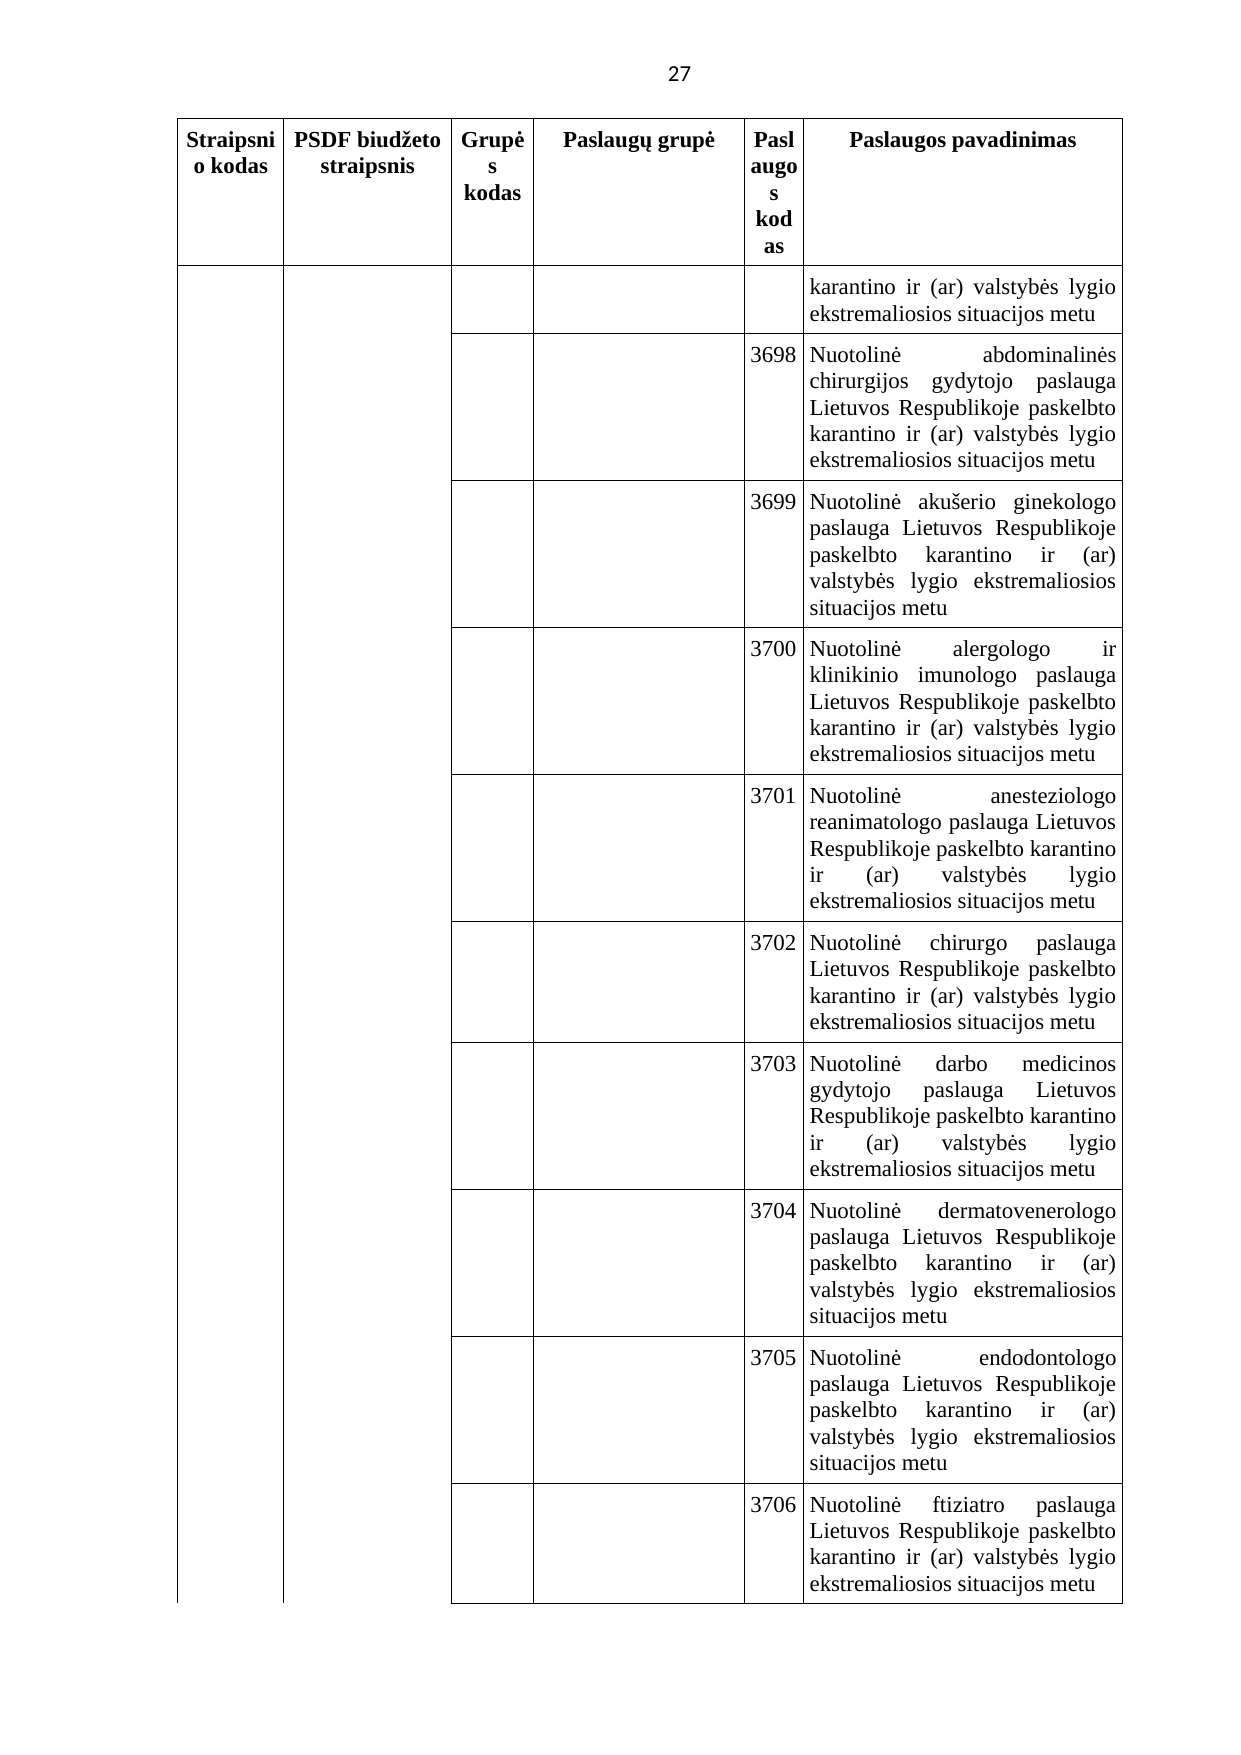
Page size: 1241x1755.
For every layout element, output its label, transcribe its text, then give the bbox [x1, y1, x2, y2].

table_cell [284, 266, 451, 333]
table_cell [284, 1042, 451, 1188]
table_cell Nuotolinė chirurgo paslauga Lietuvos Respublikoje paskelbto karantino ir (ar) valstybės lygio ekstremaliosios situacijos metu [804, 922, 1122, 1042]
table_cell Nuotolinė darbo medicinos gydytojo paslauga Lietuvos Respublikoje paskelbto karantino ir (ar) valstybės lygio ekstremaliosios situacijos metu [804, 1043, 1122, 1188]
table_cell Nuotolinė alergologo ir klinikinio imunologo paslauga Lietuvos Respublikoje paskelbto karantino ir (ar) valstybės lygio ekstremaliosios situacijos metu [804, 628, 1122, 774]
table_cell Nuotolinė abdominalinės chirurgijos gydytojo paslauga Lietuvos Respublikoje paskelbto karantino ir (ar) valstybės lygio ekstremaliosios situacijos metu [804, 334, 1122, 480]
table_header Straipsnio kodas [178, 119, 283, 265]
table_cell [178, 1189, 283, 1336]
table_header Grupės kodas [452, 119, 533, 265]
table_cell [284, 480, 451, 627]
table_cell karantino ir (ar) valstybės lygio ekstremaliosios situacijos metu [804, 266, 1122, 333]
table_cell [178, 921, 283, 1042]
table_cell [452, 334, 533, 480]
table_cell [284, 774, 451, 921]
table_cell [284, 1189, 451, 1336]
table_cell [178, 266, 283, 333]
table_cell Nuotolinė akušerio ginekologo paslauga Lietuvos Respublikoje paskelbto karantino ir (ar) valstybės lygio ekstremaliosios situacijos metu [804, 481, 1122, 627]
table_cell Nuotolinė anesteziologo reanimatologo paslauga Lietuvos Respublikoje paskelbto karantino ir (ar) valstybės lygio ekstremaliosios situacijos metu [804, 775, 1122, 921]
table_cell Nuotolinė ftiziatro paslauga Lietuvos Respublikoje paskelbto karantino ir (ar) valstybės lygio ekstremaliosios situacijos metu [804, 1484, 1122, 1603]
table_cell [534, 775, 744, 921]
table_cell [745, 266, 803, 333]
table_cell [178, 1336, 283, 1482]
table_cell 3706 [745, 1484, 803, 1603]
table_header Paslaugos kodas [745, 119, 803, 265]
table_cell 3698 [745, 334, 803, 480]
table_header Paslaugų grupė [534, 119, 744, 265]
table_cell 3703 [745, 1043, 803, 1188]
table_cell Nuotolinė dermatovenerologo paslauga Lietuvos Respublikoje paskelbto karantino ir (ar) valstybės lygio ekstremaliosios situacijos metu [804, 1190, 1122, 1336]
table_cell [534, 922, 744, 1042]
table_cell 3700 [745, 628, 803, 774]
table_cell [178, 627, 283, 774]
table_cell [534, 1484, 744, 1603]
table_cell [534, 481, 744, 627]
table_header Paslaugos pavadinimas [804, 119, 1122, 265]
table_cell [284, 921, 451, 1042]
table_cell [452, 1484, 533, 1603]
table_cell [452, 775, 533, 921]
table_cell 3701 [745, 775, 803, 921]
table_cell 3699 [745, 481, 803, 627]
table_cell [284, 333, 451, 480]
table_cell 3702 [745, 922, 803, 1042]
table_cell [534, 628, 744, 774]
table_header PSDF biudžeto straipsnis [284, 119, 451, 265]
table_cell [452, 266, 533, 333]
table_cell [452, 628, 533, 774]
table_cell [452, 1337, 533, 1482]
table_cell [534, 1190, 744, 1336]
table_cell [534, 1337, 744, 1482]
table_cell [452, 1190, 533, 1336]
table_cell [534, 266, 744, 333]
table_cell [534, 334, 744, 480]
table_cell [178, 774, 283, 921]
table_cell [178, 1483, 283, 1603]
table_cell [178, 333, 283, 480]
table_cell [178, 480, 283, 627]
table_cell 3705 [745, 1337, 803, 1482]
table_cell [452, 481, 533, 627]
table_cell [178, 1042, 283, 1188]
table_cell [452, 922, 533, 1042]
table_cell Nuotolinė endodontologo paslauga Lietuvos Respublikoje paskelbto karantino ir (ar) valstybės lygio ekstremaliosios situacijos metu [804, 1337, 1122, 1482]
table_cell [284, 1336, 451, 1482]
table_cell [284, 627, 451, 774]
table_cell 3704 [745, 1190, 803, 1336]
table_cell [534, 1043, 744, 1188]
table_cell [284, 1483, 451, 1603]
table_cell [452, 1043, 533, 1188]
